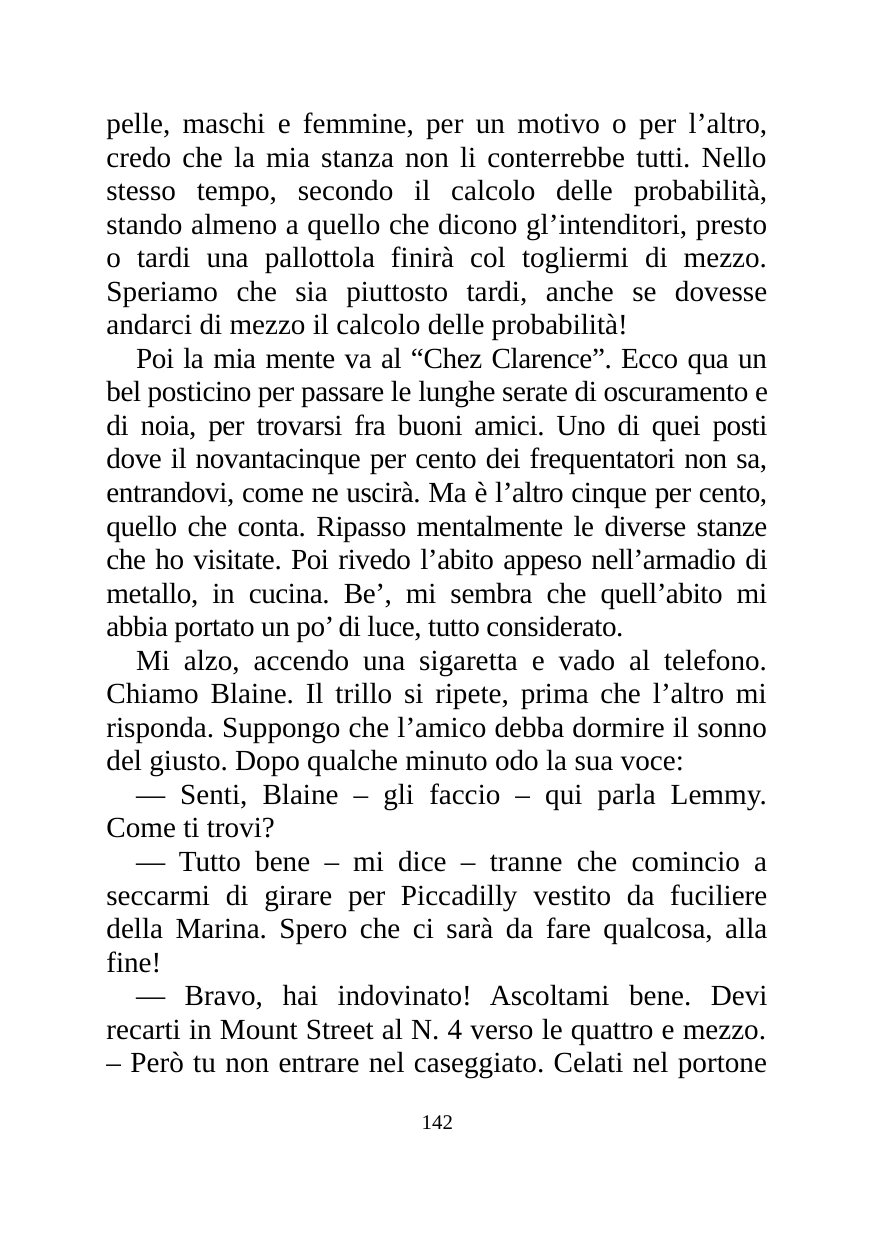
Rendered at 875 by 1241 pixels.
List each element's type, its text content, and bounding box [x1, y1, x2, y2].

text — Tutto bene – mi dice – tranne che comincio a seccarmi di girare per Piccadilly vestito da fuciliere della Marina. Spero che ci sarà da fare qualcosa, alla fine! [106, 844, 768, 978]
text pelle, maschi e femmine, per un motivo o per l’altro, credo che la mia stanza non li conterrebbe tutti. Nello stesso tempo, secondo il calcolo delle probabilità, stando almeno a quello che dicono gl’intenditori, presto o tardi una pallottola finirà col togliermi di mezzo. Speriamo che sia piuttosto tardi, anche se dovesse andarci di mezzo il calcolo delle probabilità! [106, 106, 768, 341]
text — Senti, Blaine – gli faccio – qui parla Lemmy. Come ti trovi? [106, 777, 768, 844]
text Poi la mia mente va al “Chez Clarence”. Ecco qua un bel posticino per passare le lunghe serate di oscuramento e di noia, per trovarsi fra buoni amici. Uno di quei posti dove il novantacinque per cento dei frequentatori non sa, entrandovi, come ne uscirà. Ma è l’altro cinque per cento, quello che conta. Ripasso mentalmente le diverse stanze che ho visitate. Poi rivedo l’abito appeso nell’armadio di metallo, in cucina. Be’, mi sembra che quell’abito mi abbia portato un po’ di luce, tutto considerato. [106, 341, 768, 643]
text — Bravo, hai indovinato! Ascoltami bene. Devi recarti in Mount Street al N. 4 verso le quattro e mezzo. – Però tu non entrare nel caseggiato. Celati nel portone [106, 978, 768, 1079]
text Mi alzo, accendo una sigaretta e vado al telefono. Chiamo Blaine. Il trillo si ripete, prima che l’altro mi risponda. Suppongo che l’amico debba dormire il sonno del giusto. Dopo qualche minuto odo la sua voce: [106, 643, 768, 777]
